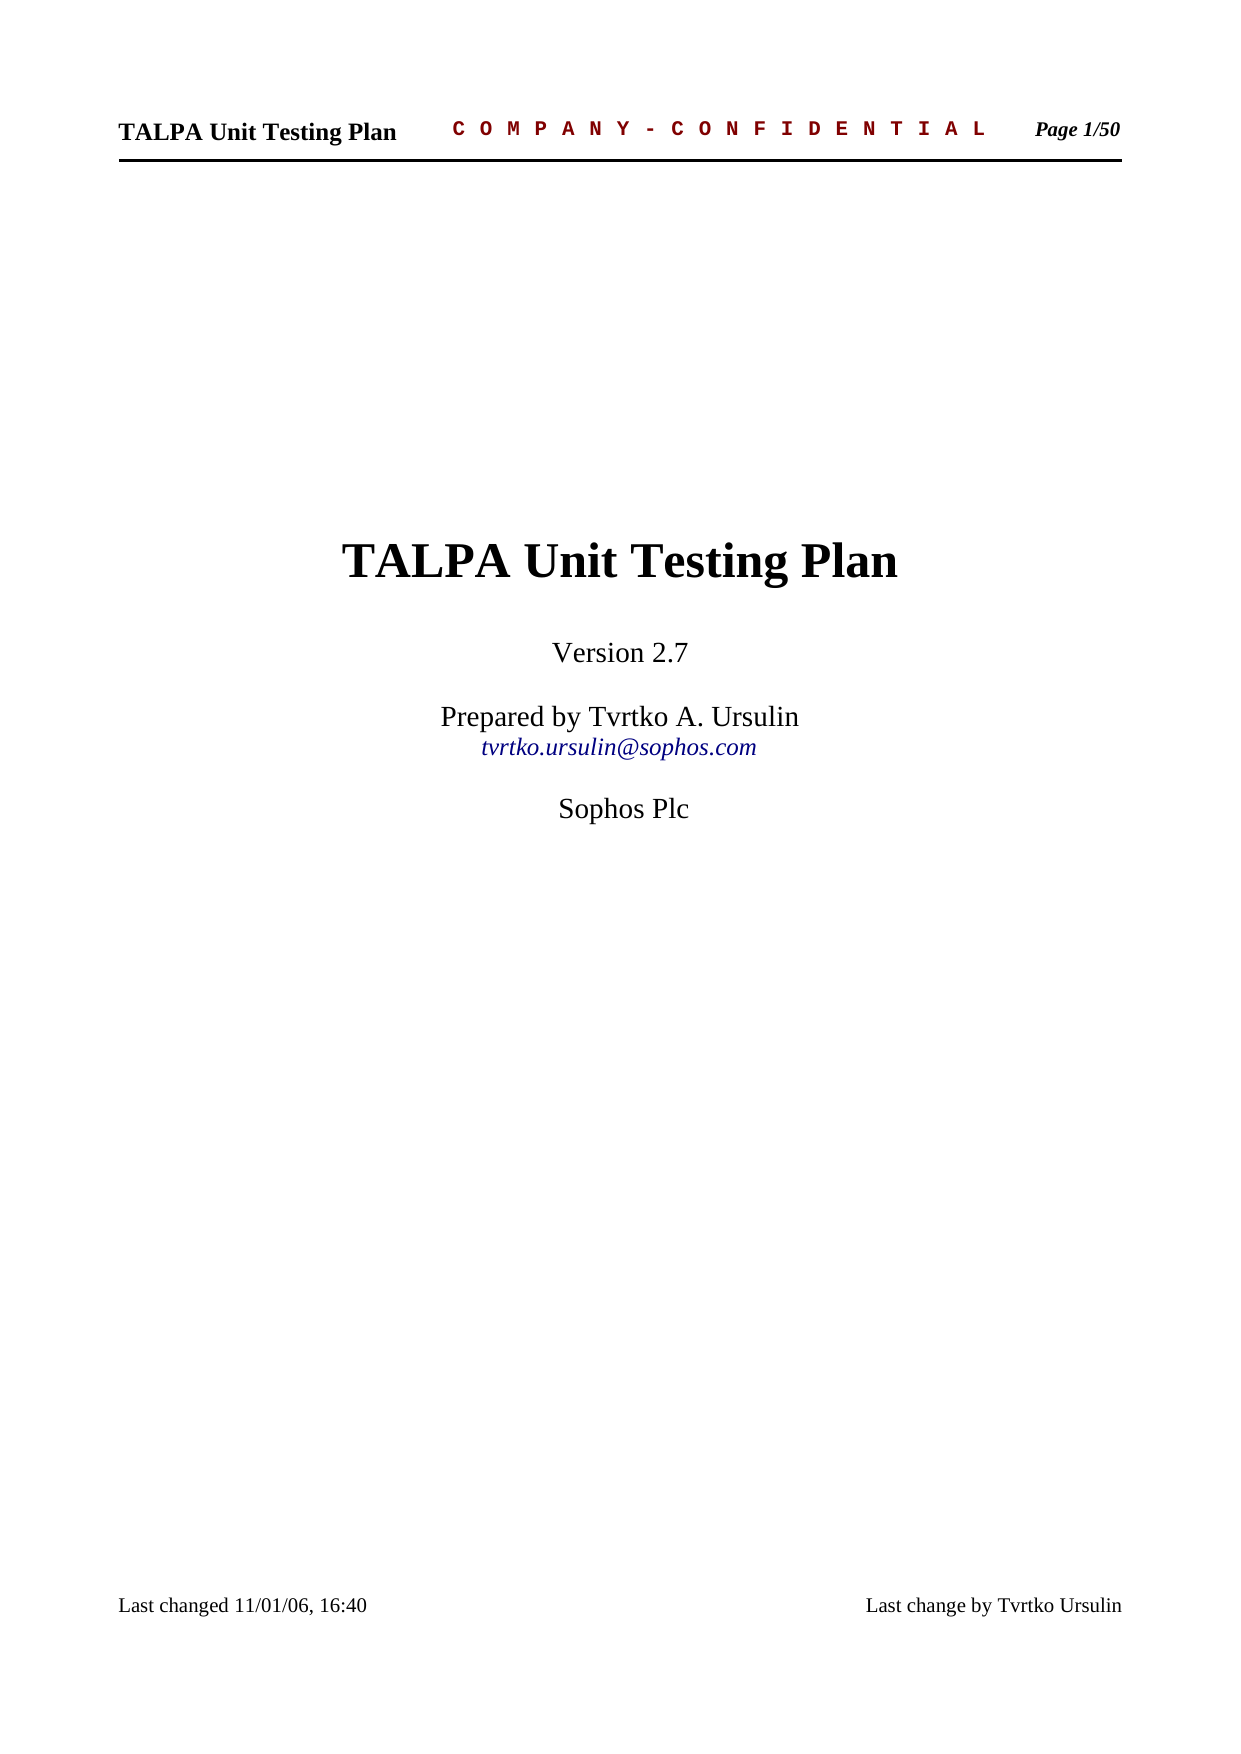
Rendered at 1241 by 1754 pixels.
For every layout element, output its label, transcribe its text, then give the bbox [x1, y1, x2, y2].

text tvrtko.ursulin@sophos.com [118, 733, 1122, 761]
subtitle TALPA Unit Testing Plan [118, 533, 1122, 588]
text Sophos Plc [118, 793, 1122, 825]
text Version 2.7 [118, 636, 1122, 668]
text Prepared by Tvrtko A. Ursulin [118, 701, 1122, 733]
